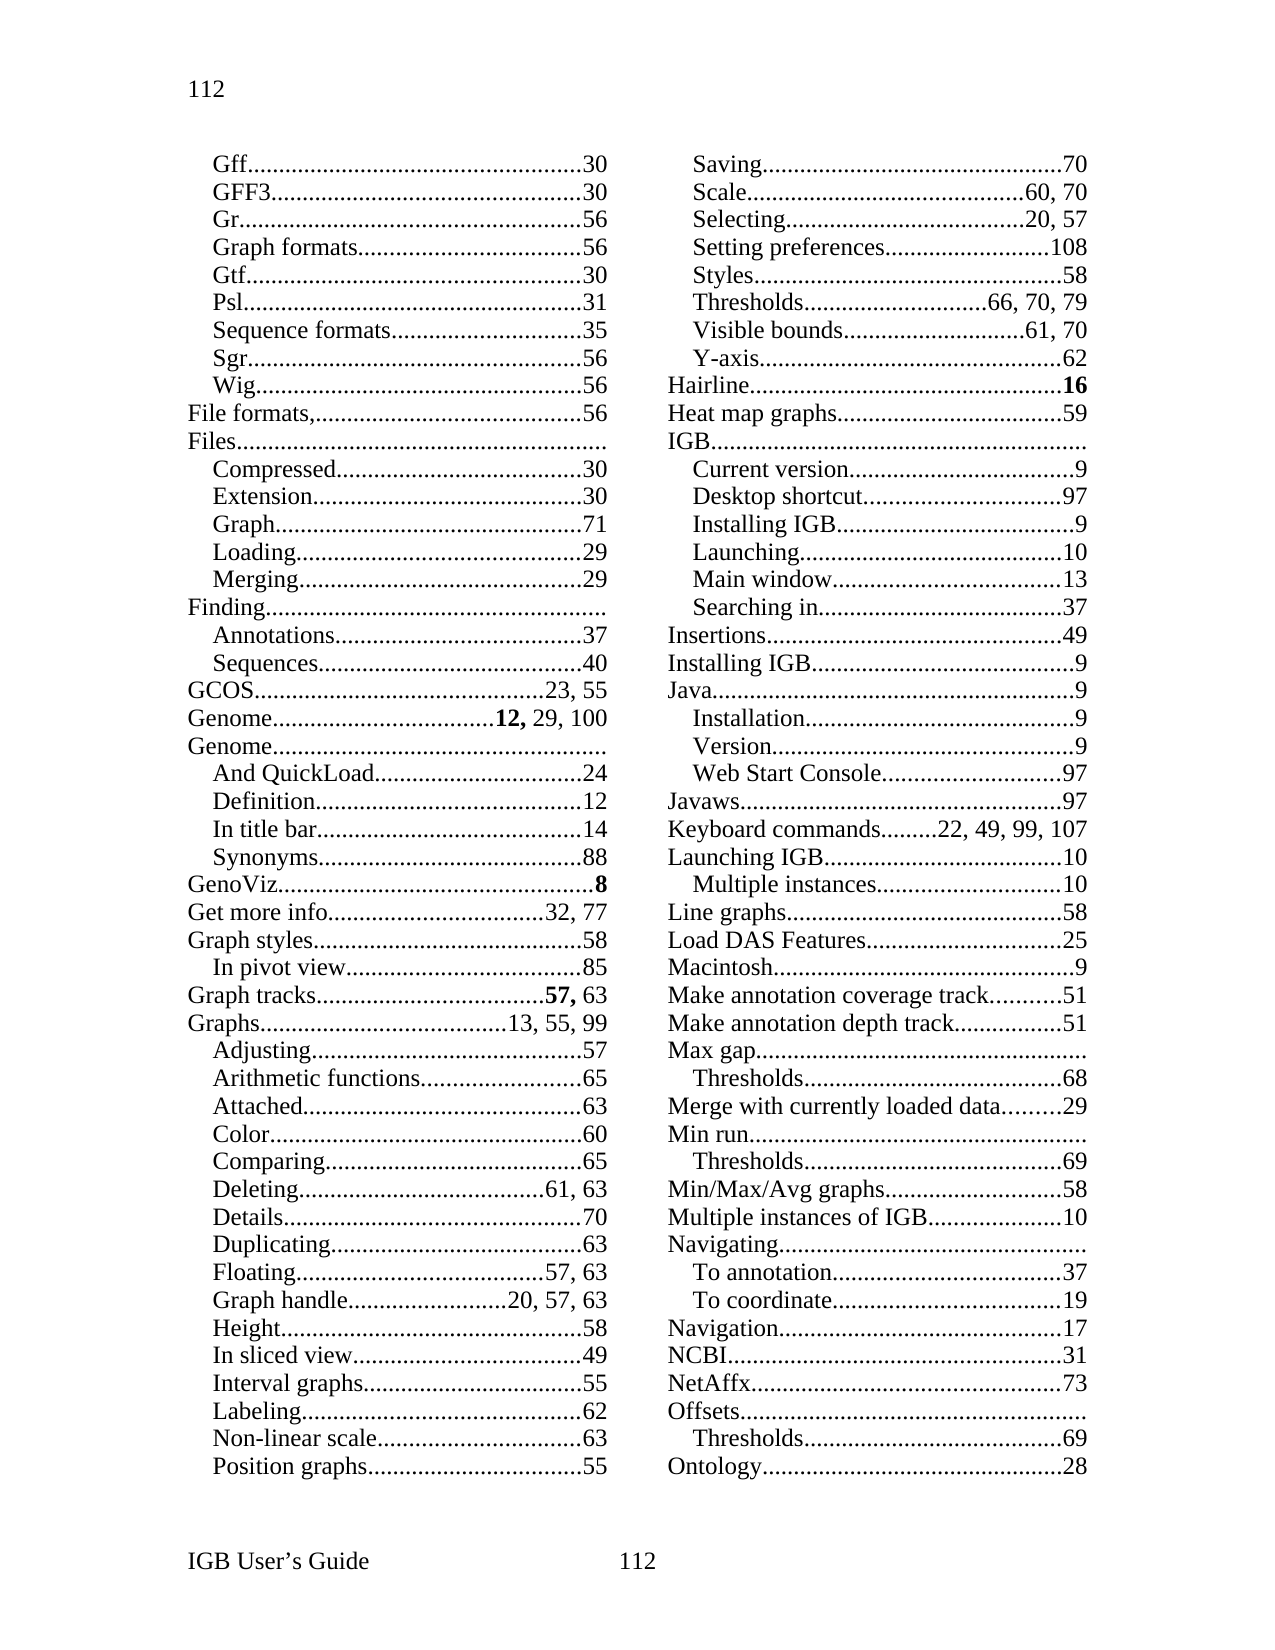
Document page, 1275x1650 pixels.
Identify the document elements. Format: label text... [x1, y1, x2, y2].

text Genome [187, 732, 607, 759]
text Setting preferences 108 [692, 233, 1087, 261]
text Finding [187, 593, 607, 621]
text Labeling 62 [212, 1397, 607, 1424]
text Get more info 32, 77 [187, 898, 607, 926]
text Graph styles 58 [187, 926, 607, 953]
text Max gap [667, 1037, 1087, 1064]
text IGB [667, 427, 1087, 455]
text Load DAS Features 25 [667, 926, 1087, 953]
text Synonyms 88 [212, 843, 607, 870]
text Current version 9 [692, 455, 1087, 482]
text GCOS 23, 55 [187, 676, 607, 704]
text Graph formats 56 [212, 233, 607, 261]
text Gff 30 [212, 150, 607, 178]
text Definition 12 [212, 787, 607, 815]
text Min/Max/Avg graphs 58 [667, 1175, 1087, 1203]
text And QuickLoad 24 [212, 759, 607, 787]
text Arithmetic functions 65 [212, 1064, 607, 1092]
text Graph handle 20, 57, 63 [212, 1286, 607, 1314]
text Height 58 [212, 1314, 607, 1341]
text Launching IGB 10 [667, 843, 1087, 870]
text NetAffx 73 [667, 1369, 1087, 1397]
text Make annotation coverage track 51 [667, 981, 1087, 1009]
text Y-axis 62 [692, 344, 1087, 372]
text Navigation 17 [667, 1314, 1087, 1341]
text Genome 12, 29, 100 [187, 704, 607, 732]
text Insertions 49 [667, 621, 1087, 649]
text To annotation 37 [692, 1258, 1087, 1286]
text Ontology 28 [667, 1452, 1087, 1480]
text Comparing 65 [212, 1147, 607, 1175]
text Saving 70 [692, 150, 1087, 178]
text Interval graphs 55 [212, 1369, 607, 1397]
text Installing IGB 9 [667, 649, 1087, 676]
text Heat map graphs 59 [667, 399, 1087, 427]
text To coordinate 19 [692, 1286, 1087, 1314]
text Sequences 40 [212, 649, 607, 676]
text Sgr 56 [212, 344, 607, 372]
text Version 9 [692, 732, 1087, 759]
text Sequence formats 35 [212, 316, 607, 344]
text Annotations 37 [212, 621, 607, 649]
text Thresholds 69 [692, 1147, 1087, 1175]
text Duplicating 63 [212, 1231, 607, 1258]
text Main window 13 [692, 566, 1087, 593]
text NCBI 31 [667, 1341, 1087, 1369]
text Launching 10 [692, 538, 1087, 566]
text Min run [667, 1120, 1087, 1147]
text Psl 31 [212, 288, 607, 316]
text Merging 29 [212, 566, 607, 593]
text Java 9 [667, 676, 1087, 704]
text Non-linear scale 63 [212, 1424, 607, 1452]
text Floating 57, 63 [212, 1258, 607, 1286]
text Line graphs 58 [667, 898, 1087, 926]
text Details 70 [212, 1203, 607, 1231]
text Merge with currently loaded data 29 [667, 1092, 1087, 1120]
text Graphs 13, 55, 99 [187, 1009, 607, 1037]
text Wig 56 [212, 372, 607, 399]
text Multiple instances 10 [692, 870, 1087, 898]
text Thresholds 68 [692, 1064, 1087, 1092]
text Javaws 97 [667, 787, 1087, 815]
text Multiple instances of IGB 10 [667, 1203, 1087, 1231]
text Macintosh 9 [667, 953, 1087, 981]
text Gtf 30 [212, 261, 607, 288]
text Installation 9 [692, 704, 1087, 732]
text Gr 56 [212, 205, 607, 233]
text Adjusting 57 [212, 1037, 607, 1064]
text Installing IGB 9 [692, 510, 1087, 538]
text Visible bounds 61, 70 [692, 316, 1087, 344]
text Scale 60, 70 [692, 178, 1087, 205]
text GFF3 30 [212, 178, 607, 205]
text Make annotation depth track 51 [667, 1009, 1087, 1037]
text Extension 30 [212, 482, 607, 510]
text In sliced view 49 [212, 1341, 607, 1369]
text Position graphs 55 [212, 1452, 607, 1480]
text Compressed 30 [212, 455, 607, 482]
text Web Start Console 97 [692, 759, 1087, 787]
text Hairline 16 [667, 372, 1087, 399]
text Thresholds 69 [692, 1424, 1087, 1452]
text Searching in 37 [692, 593, 1087, 621]
text Desktop shortcut 97 [692, 482, 1087, 510]
text Attached 63 [212, 1092, 607, 1120]
text In pivot view 85 [212, 953, 607, 981]
text File formats, 56 [187, 399, 607, 427]
text Graph 71 [212, 510, 607, 538]
text In title bar 14 [212, 815, 607, 843]
text Selecting 20, 57 [692, 205, 1087, 233]
text Thresholds 66, 70, 79 [692, 288, 1087, 316]
text Loading 29 [212, 538, 607, 566]
text Offsets [667, 1397, 1087, 1424]
text GenoViz 8 [187, 870, 607, 898]
text Deleting 61, 63 [212, 1175, 607, 1203]
text Files [187, 427, 607, 455]
text Color 60 [212, 1120, 607, 1147]
text Styles 58 [692, 261, 1087, 288]
text Navigating [667, 1231, 1087, 1258]
text Keyboard commands 22, 49, 99, 107 [667, 815, 1087, 843]
text Graph tracks 57, 63 [187, 981, 607, 1009]
